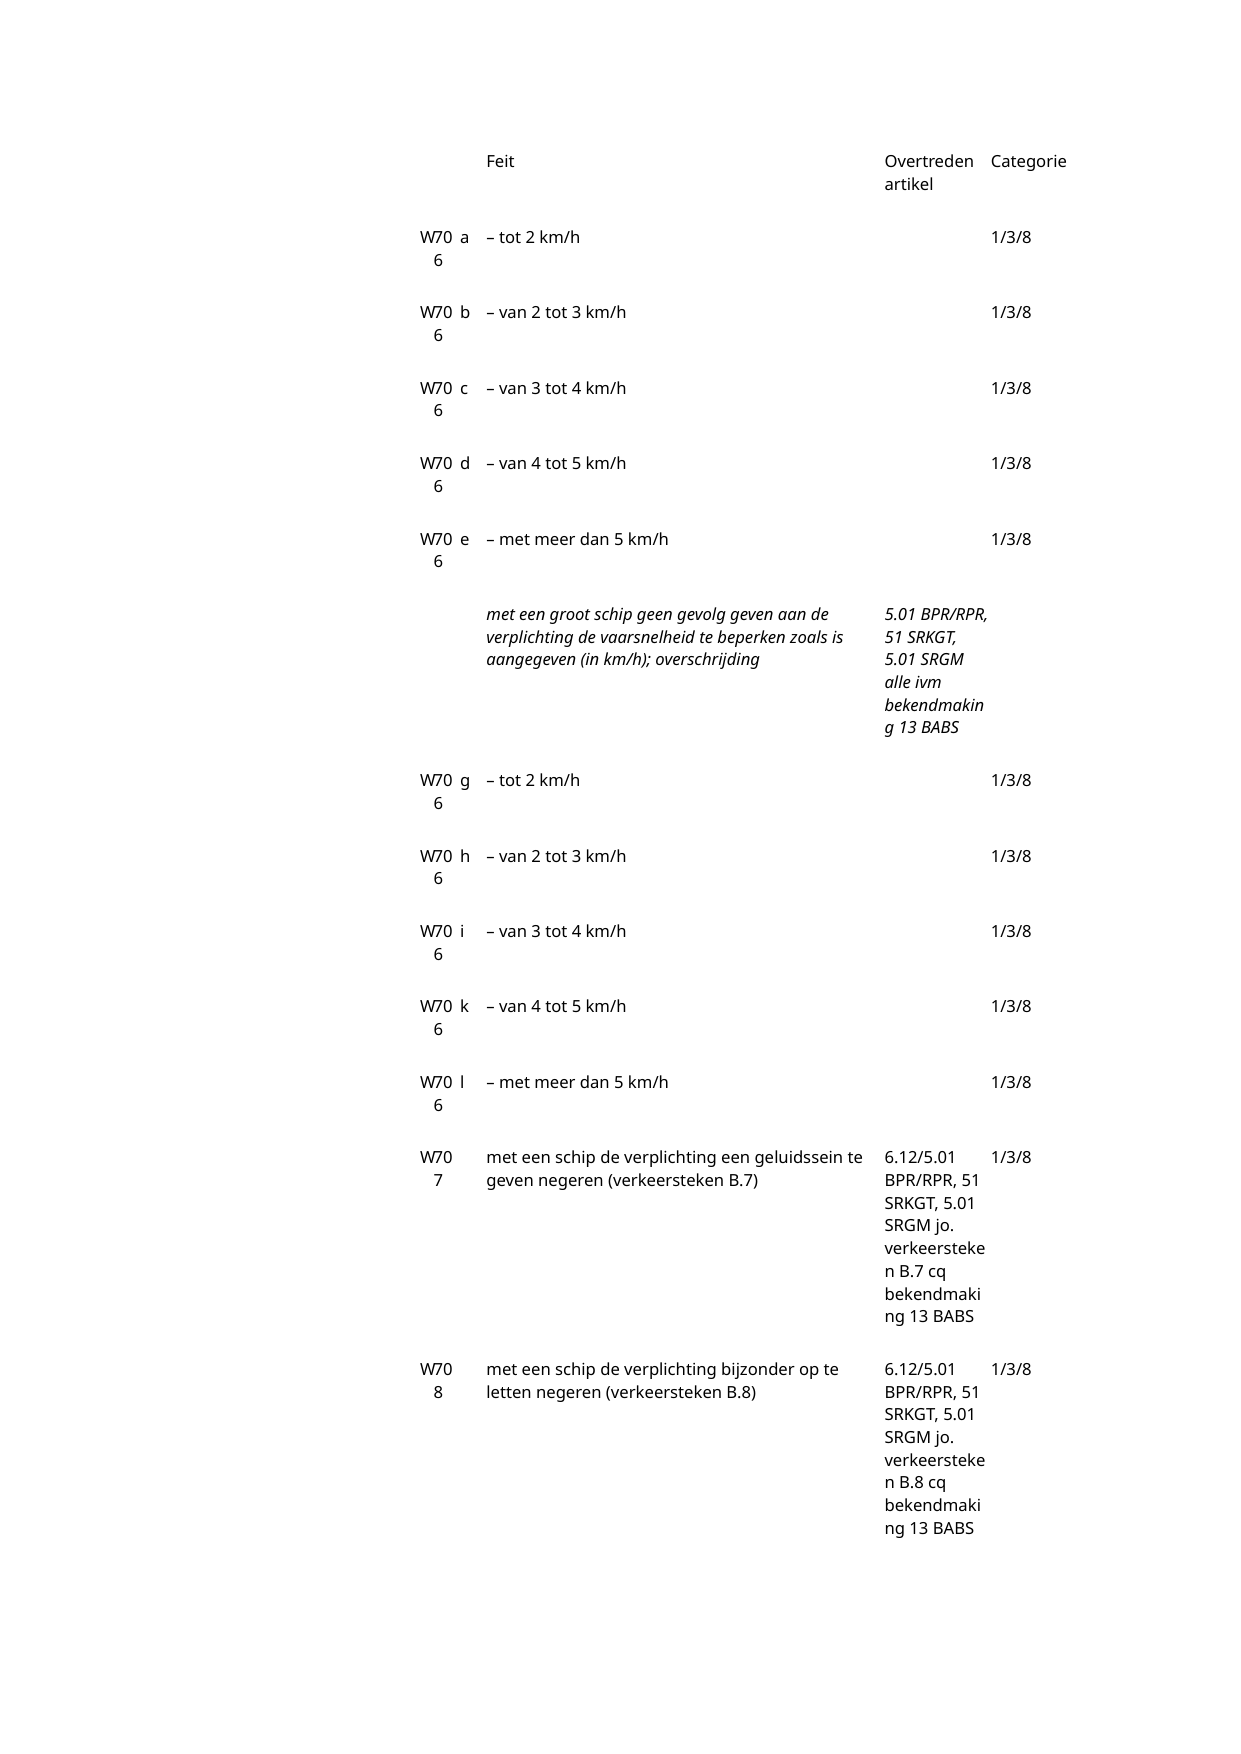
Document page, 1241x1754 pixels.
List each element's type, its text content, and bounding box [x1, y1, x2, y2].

table_cell 1/3/8 [991, 844, 1090, 919]
table_cell a [460, 225, 486, 301]
table_cell 706 [433, 995, 460, 1070]
table_cell c [460, 376, 486, 452]
table_cell 6.12/5.01 BPR/RPR, 51 SRKGT, 5.01 SRGM jo. verkeersteken B.7 cq bekendmaking 13 BABS [884, 1146, 991, 1357]
table_cell W [420, 920, 433, 934]
table_cell W [420, 1364, 433, 1569]
table_cell [884, 1070, 991, 1146]
table_cell W [420, 301, 433, 315]
table_header Categorie [991, 150, 1090, 225]
table_cell W [420, 995, 433, 1009]
table_cell – met meer dan 5 km/h [486, 527, 884, 602]
table_cell [460, 603, 486, 769]
table_cell – van 3 tot 4 km/h [486, 376, 884, 452]
table_cell h [460, 844, 486, 919]
table_cell W [420, 307, 433, 376]
table_cell 707 [433, 1146, 460, 1357]
table_cell 1/3/8 [991, 1070, 1090, 1146]
table_cell 706 [433, 769, 460, 844]
table_cell 1/3/8 [991, 995, 1090, 1070]
table_cell [884, 844, 991, 919]
table_cell 706 [433, 452, 460, 527]
table_cell 1/3/8 [991, 769, 1090, 844]
table_cell e [460, 527, 486, 602]
table_cell g [460, 769, 486, 844]
table_cell [884, 995, 991, 1070]
table_cell d [460, 452, 486, 527]
table_cell [460, 1146, 486, 1357]
table_cell 1/3/8 [991, 1146, 1090, 1357]
table_cell met een schip de verplichting een geluidssein te geven negeren (verkeersteken B.7) [486, 1146, 884, 1357]
table_cell 1/3/8 [991, 301, 1090, 376]
table_cell W [420, 458, 433, 527]
table_cell – van 2 tot 3 km/h [486, 301, 884, 376]
table_cell W [420, 527, 433, 542]
table_cell [433, 603, 460, 769]
table_cell 706 [433, 225, 460, 301]
table_cell [884, 527, 991, 602]
table_cell 706 [433, 844, 460, 919]
table_cell met een schip de verplichting bijzonder op te letten negeren (verkeersteken B.8) [486, 1358, 884, 1569]
table_cell W [420, 452, 433, 466]
table_cell 706 [433, 1070, 460, 1146]
table_cell W [420, 376, 433, 391]
table_cell 1/3/8 [991, 920, 1090, 995]
table_cell [884, 301, 991, 376]
table_cell [460, 1358, 486, 1569]
table_cell – met meer dan 5 km/h [486, 1070, 884, 1146]
table_cell i [460, 920, 486, 995]
table_cell – van 4 tot 5 km/h [486, 995, 884, 1070]
table_cell W [420, 534, 433, 602]
table_cell [884, 225, 991, 301]
table_cell W [420, 1001, 433, 1070]
table_cell met een groot schip geen gevolg geven aan de verplichting de vaarsnelheid te beperken zoals is aangegeven (in km/h); overschrijding [486, 603, 884, 769]
table_cell 5.01 BPR/RPR, 51 SRKGT, 5.01 SRGM alle ivm bekendmaking 13 BABS [884, 603, 991, 769]
table_cell 706 [433, 376, 460, 452]
table_cell 708 [433, 1358, 460, 1569]
table_cell 706 [433, 920, 460, 995]
table_header Overtreden artikel [884, 150, 991, 225]
table_cell 706 [433, 301, 460, 376]
table_header [420, 150, 433, 225]
table_cell W [420, 1070, 433, 1085]
table_header [433, 150, 460, 225]
table_cell [420, 603, 433, 769]
table_cell W [420, 383, 433, 452]
table_cell W [420, 225, 433, 240]
table_cell [884, 376, 991, 452]
table_cell W [420, 232, 433, 301]
table_cell b [460, 301, 486, 376]
table_cell – tot 2 km/h [486, 225, 884, 301]
table_header Feit [486, 150, 884, 225]
table_cell W [420, 1358, 433, 1372]
table_cell W [420, 1146, 433, 1160]
table_cell [884, 452, 991, 527]
table_cell W [420, 1077, 433, 1146]
table_cell 1/3/8 [991, 225, 1090, 301]
table_cell 1/3/8 [991, 452, 1090, 527]
table_cell W [420, 1152, 433, 1357]
table_cell [991, 603, 1090, 769]
table_cell – van 2 tot 3 km/h [486, 844, 884, 919]
table_header [460, 150, 486, 225]
table_cell 6.12/5.01 BPR/RPR, 51 SRKGT, 5.01 SRGM jo. verkeersteken B.8 cq bekendmaking 13 BABS [884, 1358, 991, 1569]
table_cell W [420, 926, 433, 995]
table_cell l [460, 1070, 486, 1146]
table_cell [884, 920, 991, 995]
table_cell W [420, 851, 433, 919]
table_cell – van 3 tot 4 km/h [486, 920, 884, 995]
table_cell 1/3/8 [991, 376, 1090, 452]
table_cell W [420, 775, 433, 844]
table_cell 1/3/8 [991, 527, 1090, 602]
table_cell 1/3/8 [991, 1358, 1090, 1569]
table_cell W [420, 769, 433, 783]
table_cell W [420, 844, 433, 859]
table_cell – tot 2 km/h [486, 769, 884, 844]
table_cell [884, 769, 991, 844]
table_cell k [460, 995, 486, 1070]
table_cell – van 4 tot 5 km/h [486, 452, 884, 527]
table_cell 706 [433, 527, 460, 602]
